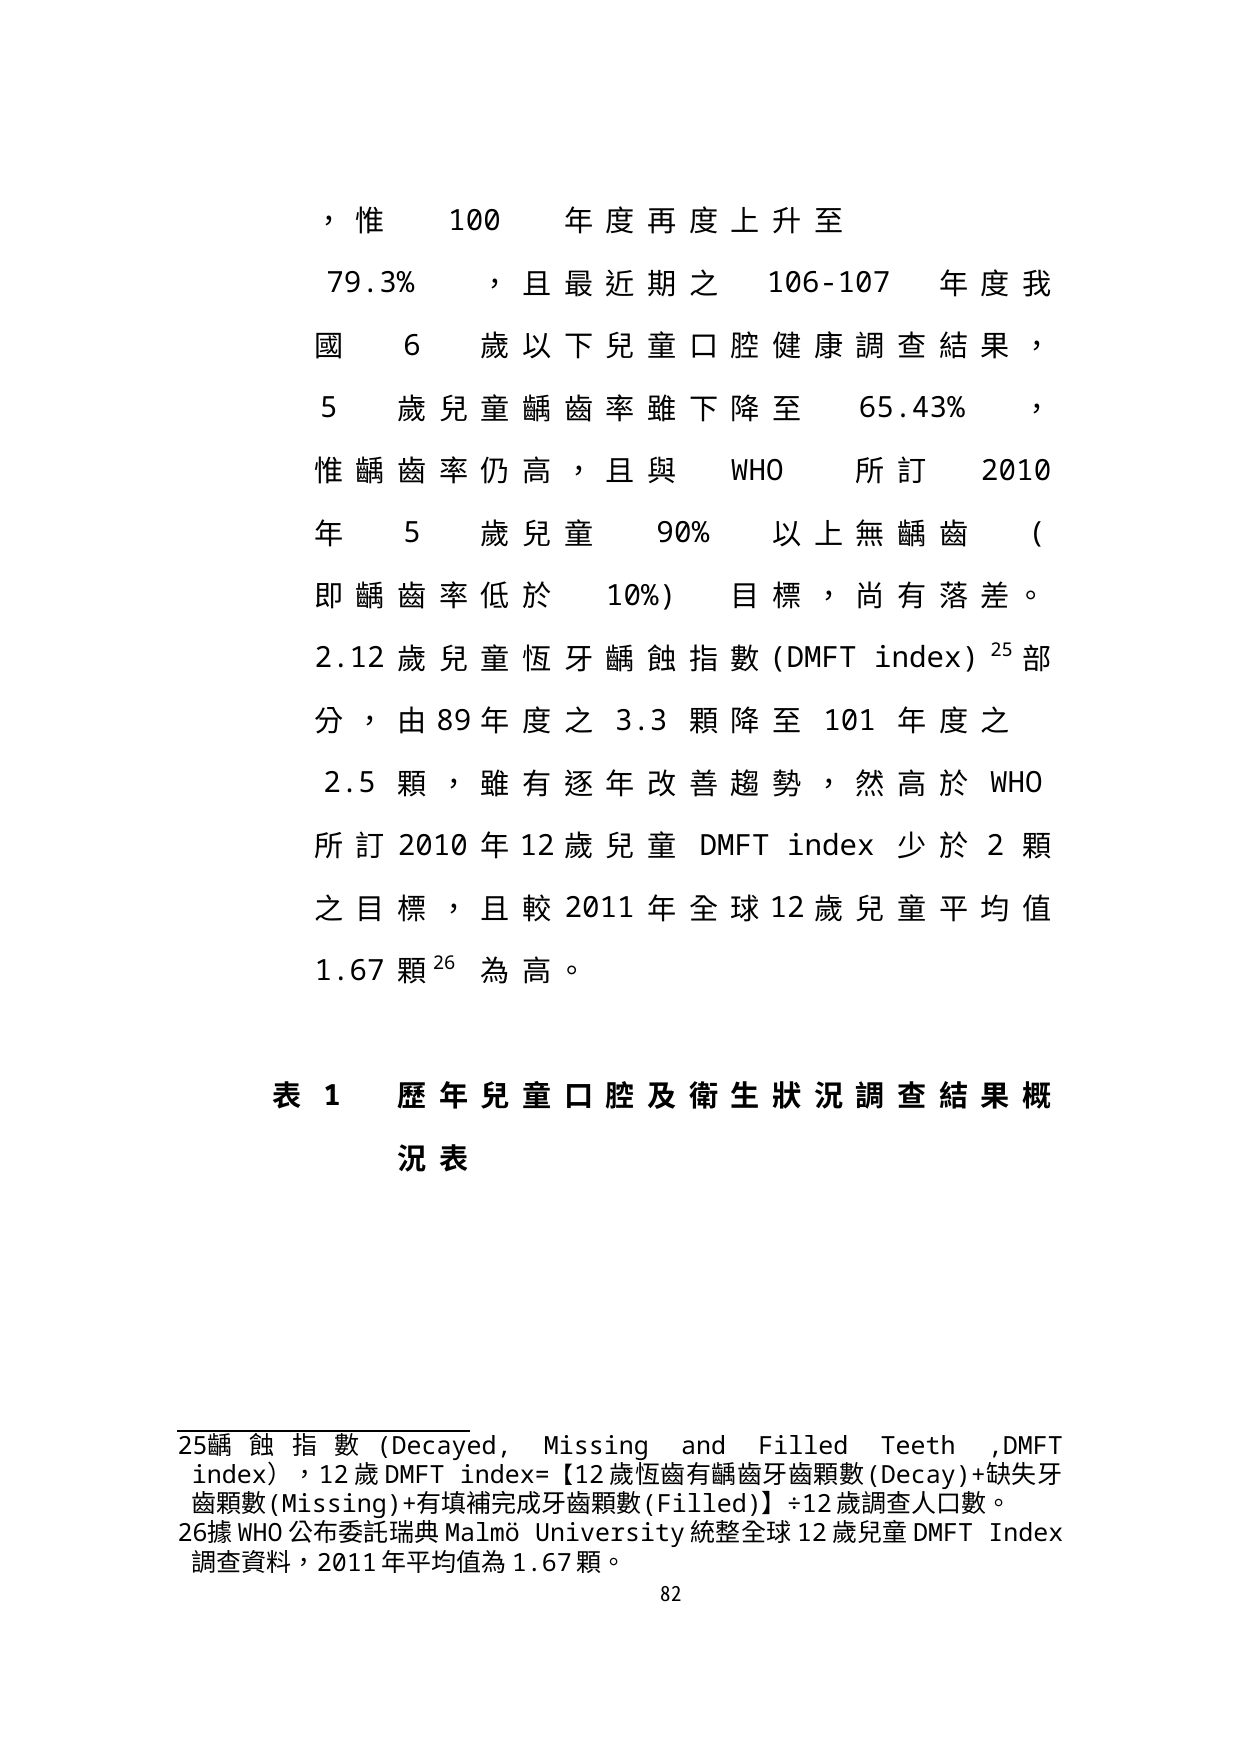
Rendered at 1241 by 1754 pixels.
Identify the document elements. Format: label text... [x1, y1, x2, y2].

text ，惟100年度再度上升至79.3%，且最近期之106-107年度我國6歲以下兒童口腔健康調查結果，5歲兒童齲齒率雖下降至65.43%，惟齲齒率仍高，且與WHO 所訂2010年5歲兒童90%以上無齲齒(即齲齒率低於10%)目標，尚有落差。 [271, 177, 1058, 615]
text 2.12歲兒童恆牙齲蝕指數(DMFT index) 部分，由89年度之3.3顆降至101年度之2.5顆，雖有逐年改善趨勢，然高於WHO所訂2010年12歲兒童DMFT index少於2顆之目標，且較2011年全球12歲兒童平均值1.67顆為高。 [271, 615, 1058, 990]
text 據WHO公布委託瑞典Malmö University統整全球12歲兒童DMFT Index調查資料，2011年平均值為1.67顆。 [177, 1518, 1063, 1577]
text 表1 歷年兒童口腔及衛生狀況調查結果概況表 [240, 1052, 1058, 1177]
text 齲蝕指數(Decayed, Missing and Filled Teeth ,DMFT index），12歲DMFT index=【12歲恆齒有齲齒牙齒顆數(Decay)+缺失牙齒顆數(Missing)+有填補完成牙齒顆數(Filled)】÷12歲調查人口數。 [177, 1431, 1063, 1518]
